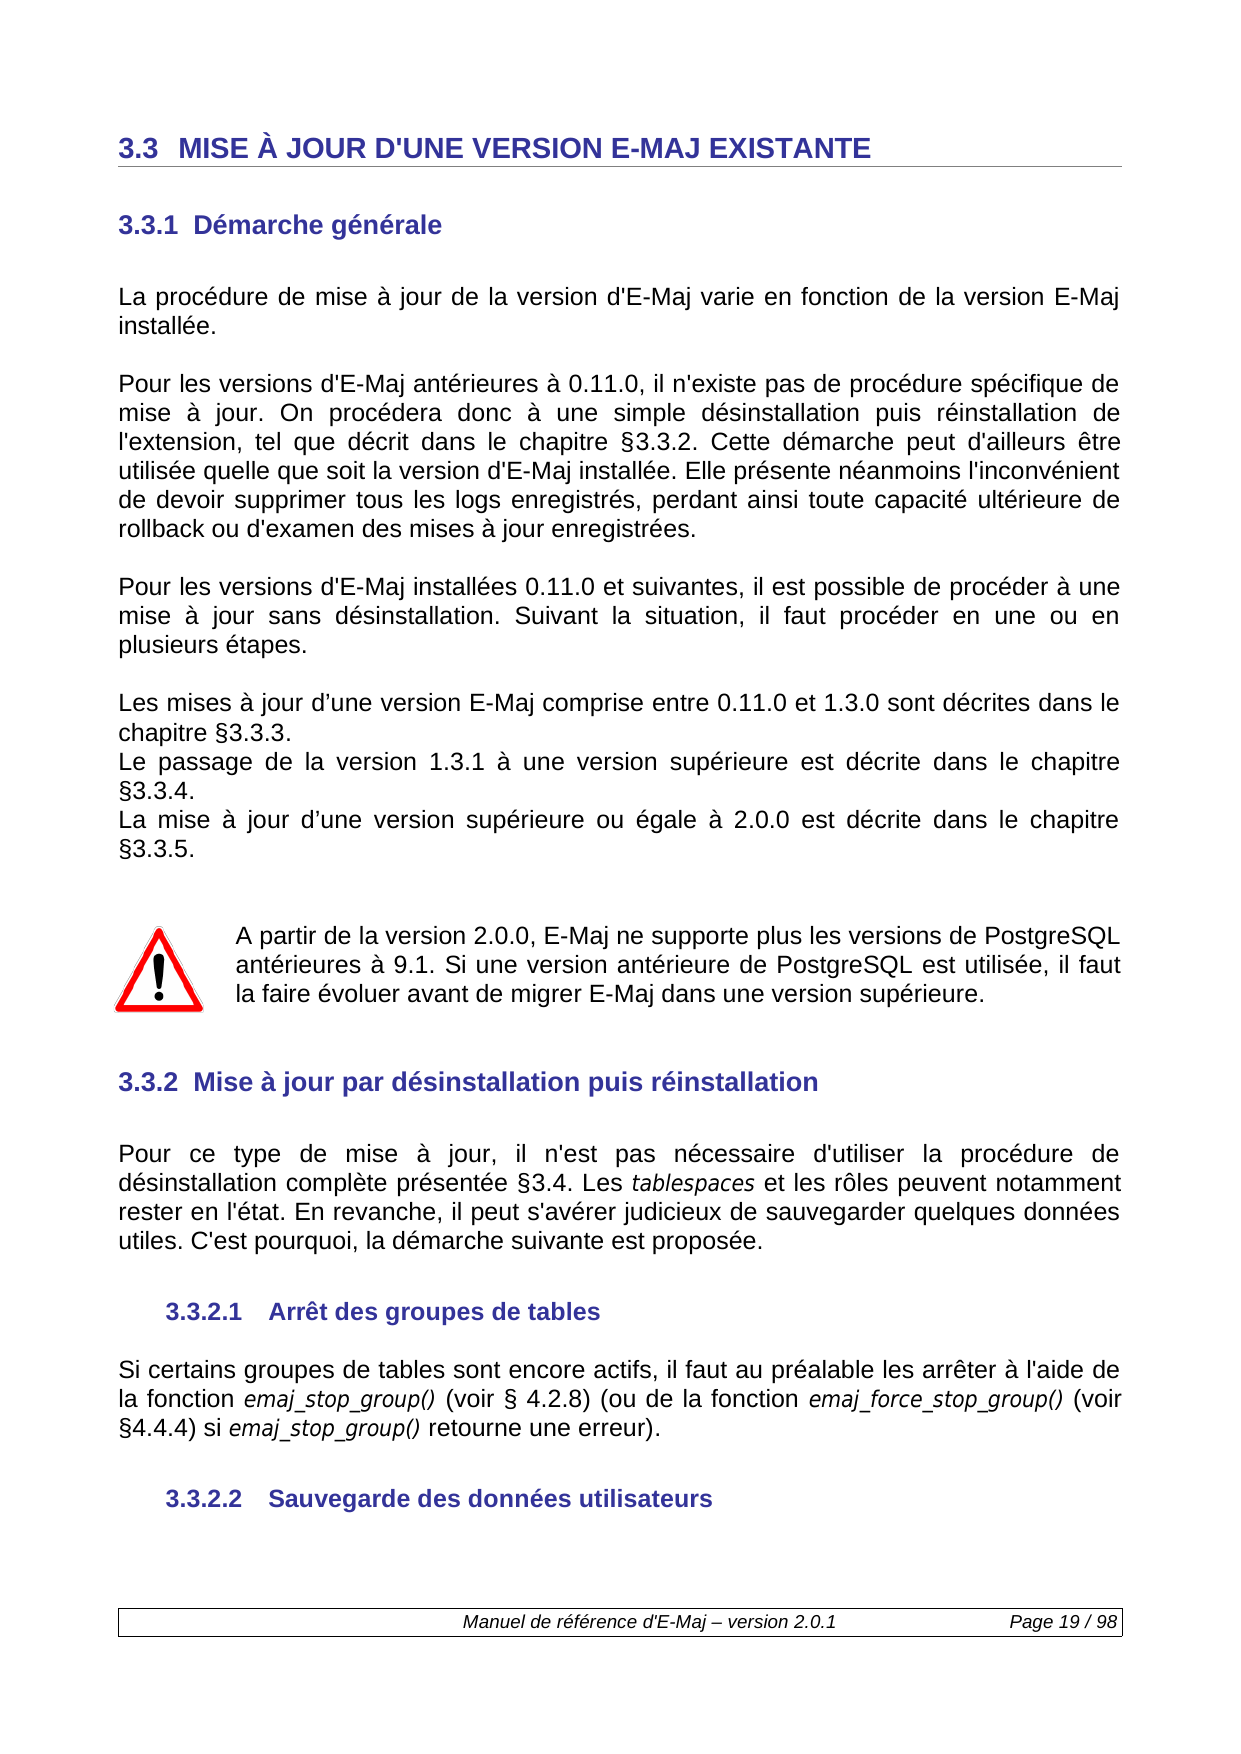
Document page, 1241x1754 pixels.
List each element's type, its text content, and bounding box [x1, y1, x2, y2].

subtitle Sauvegarde des données utilisateurs [165, 1483, 1122, 1512]
text Le passage de la version 1.3.1 à une version supérieure est décrite dans le chapitre §3.3.4. [118, 746, 1122, 804]
subtitle Mise à jour par désinstallation puis réinstallation [118, 1066, 1122, 1097]
text La mise à jour d’une version supérieure ou égale à 2.0.0 est décrite dans le chapitre §3.3.5. [118, 804, 1122, 863]
text Pour les versions d'E-Maj antérieures à 0.11.0, il n'existe pas de procédure spécifique de mise à jour. On procédera donc à une simple désinstallation puis réinstallation de l'extension, tel que décrit dans le chapitre §3.3.2. Cette démarche peut d'ailleurs être utilisée quelle que soit la version d'E-Maj installée. Elle présente néanmoins l'inconvénient de devoir supprimer tous les logs enregistrés, perdant ainsi toute capacité ultérieure de rollback ou d'examen des mises à jour enregistrées. [118, 369, 1122, 543]
subtitle Démarche générale [118, 209, 1122, 240]
subtitle Arrêt des groupes de tables [165, 1297, 1122, 1326]
text Si certains groupes de tables sont encore actifs, il faut au préalable les arrêter à l'aide de la fonction emaj_stop_group() (voir § 4.2.8) (ou de la fonction emaj_force_stop_group() (voir §4.4.4) si emaj_stop_group() retourne une erreur). [118, 1355, 1122, 1442]
text La procédure de mise à jour de la version d'E-Maj varie en fonction de la version E-Maj installée. [118, 281, 1122, 339]
text Pour ce type de mise à jour, il n'est pas nécessaire d'utiliser la procédure de désinstallation complète présentée §3.4. Les tablespaces et les rôles peuvent notamment rester en l'état. En revanche, il peut s'avérer judicieux de sauvegarder quelques données utiles. C'est pourquoi, la démarche suivante est proposée. [118, 1139, 1122, 1255]
subtitle Mise à jour d'une version E-Maj existante [118, 131, 1122, 166]
text A partir de la version 2.0.0, E-Maj ne supporte plus les versions de PostgreSQL antérieures à 9.1. Si une version antérieure de PostgreSQL est utilisée, il faut la faire évoluer avant de migrer E-Maj dans une version supérieure. [235, 921, 1122, 1008]
text Les mises à jour d’une version E-Maj comprise entre 0.11.0 et 1.3.0 sont décrites dans le chapitre §3.3.3. [118, 688, 1122, 746]
text Pour les versions d'E-Maj installées 0.11.0 et suivantes, il est possible de procéder à une mise à jour sans désinstallation. Suivant la situation, il faut procéder en une ou en plusieurs étapes. [118, 572, 1122, 659]
picture [113, 926, 204, 1013]
